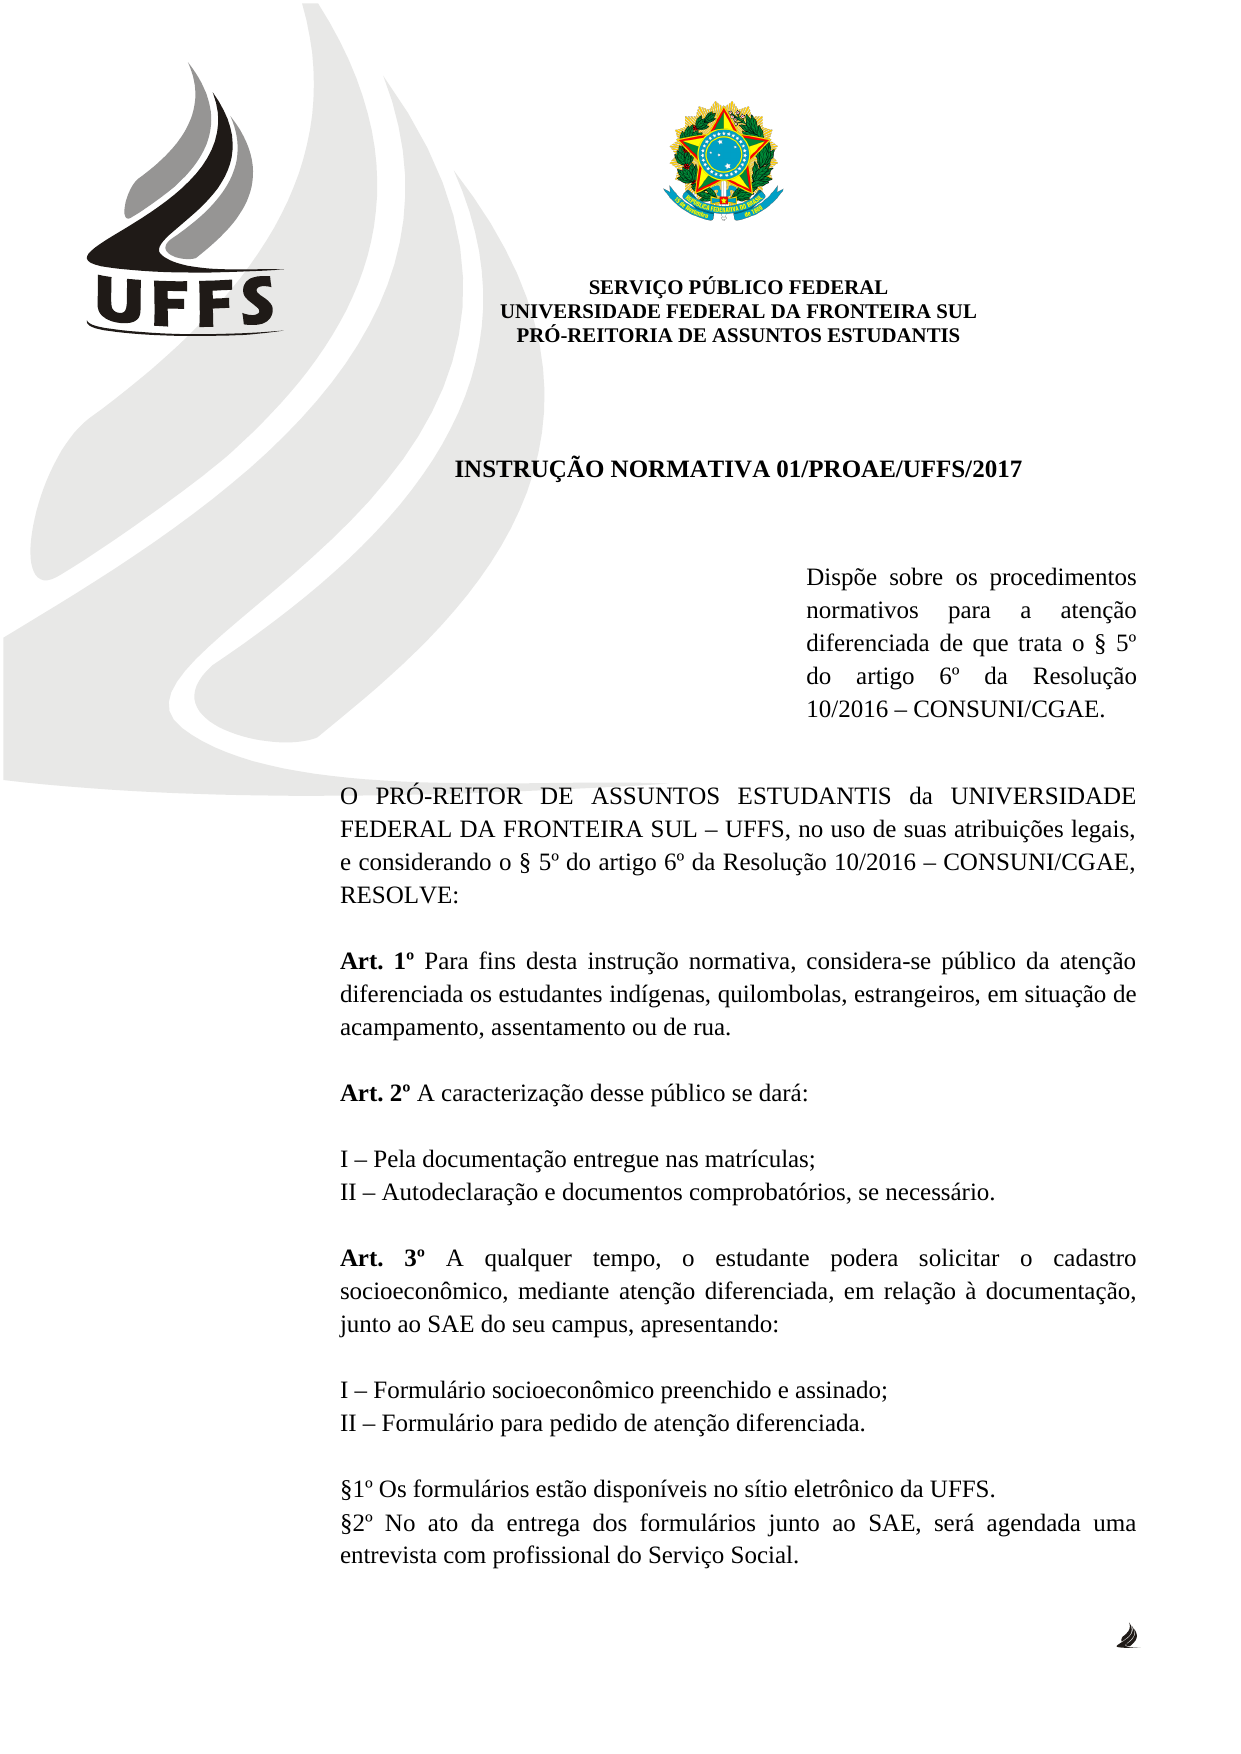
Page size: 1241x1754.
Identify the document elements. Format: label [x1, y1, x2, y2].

picture [663, 101, 784, 221]
picture [748, 196, 764, 206]
picture [686, 196, 701, 206]
picture [741, 192, 784, 221]
